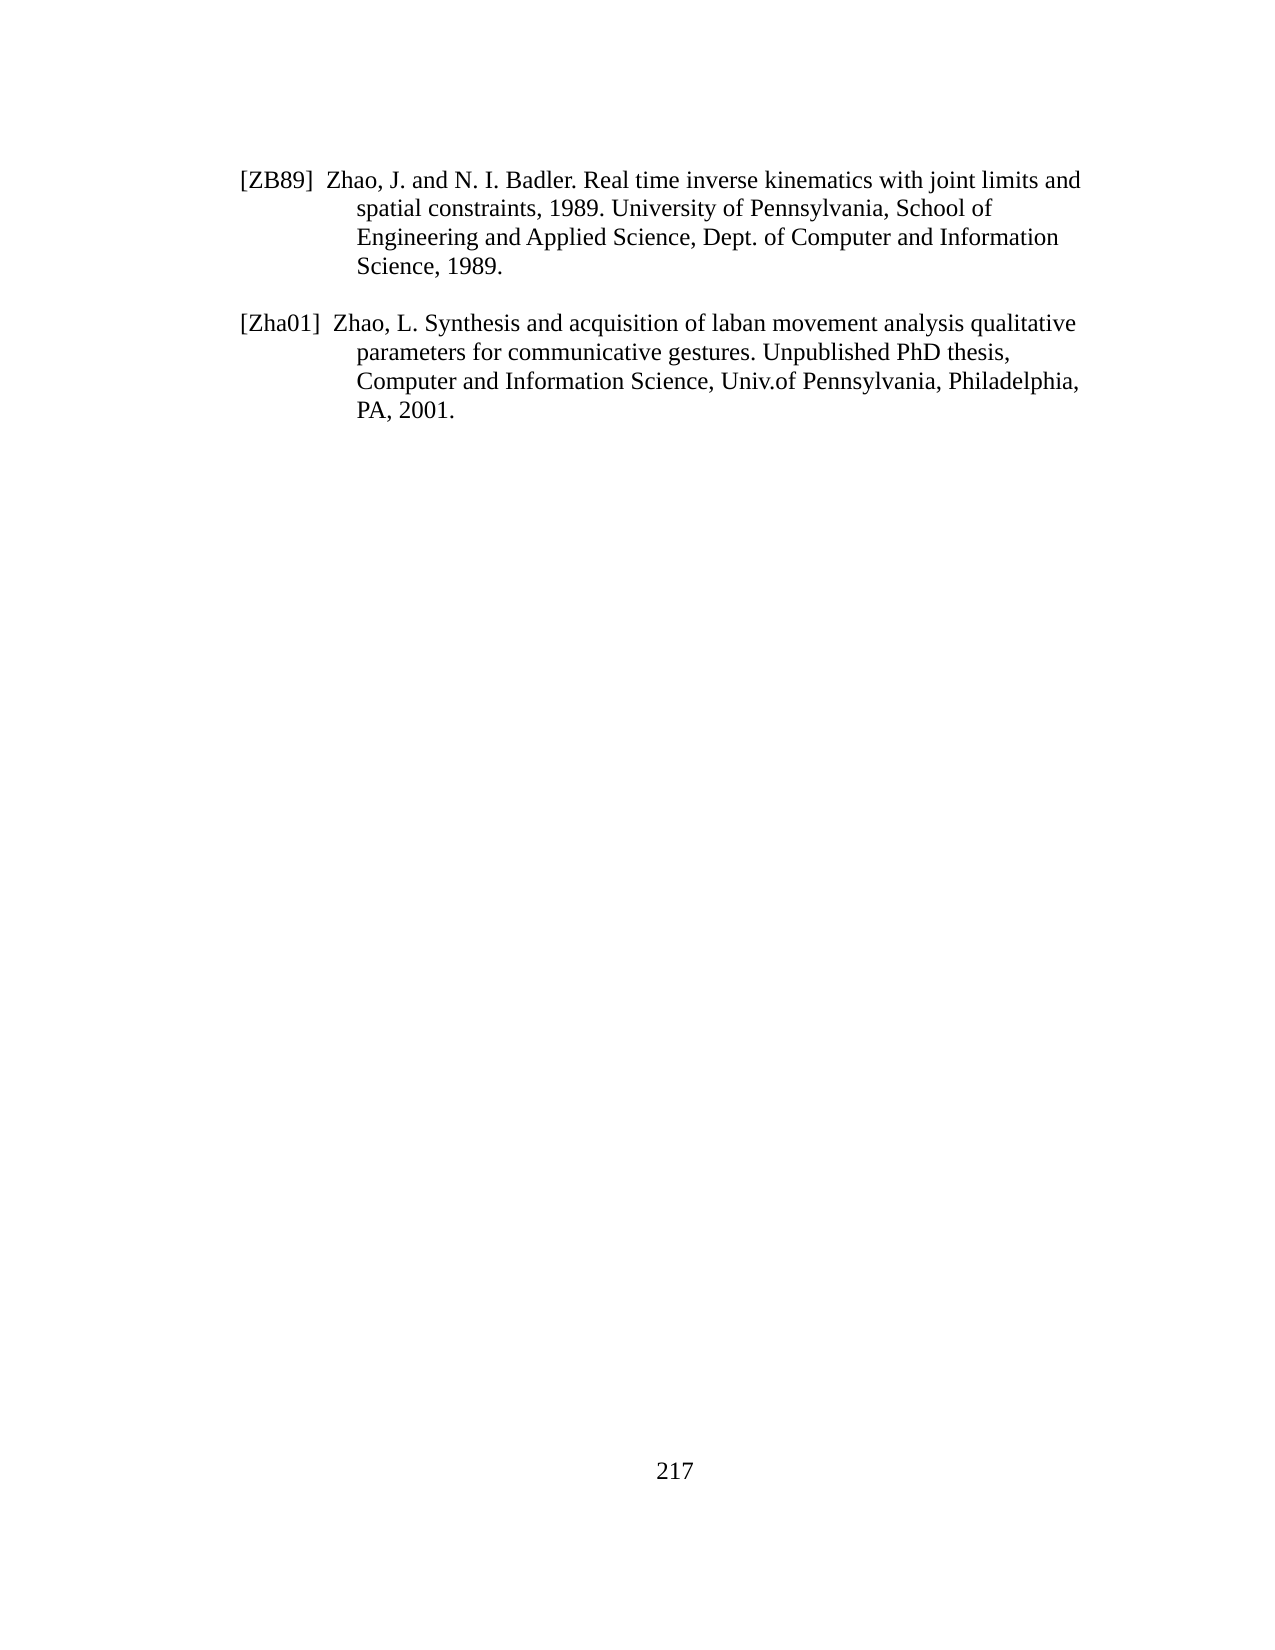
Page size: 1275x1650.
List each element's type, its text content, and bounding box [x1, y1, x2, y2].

text [ZB89] Zhao, J. and N. I. Badler. Real time inverse kinematics with joint limits and spatial constraints, 1989. University of Pennsylvania, School of Engineering and Applied Science, Dept. of Computer and Information Science, 1989. [240, 165, 1110, 280]
text [Zha01] Zhao, L. Synthesis and acquisition of laban movement analysis qualitative parameters for communicative gestures. Unpublished PhD thesis, Computer and Information Science, Univ.of Pennsylvania, Philadelphia, PA, 2001. [240, 308, 1110, 423]
